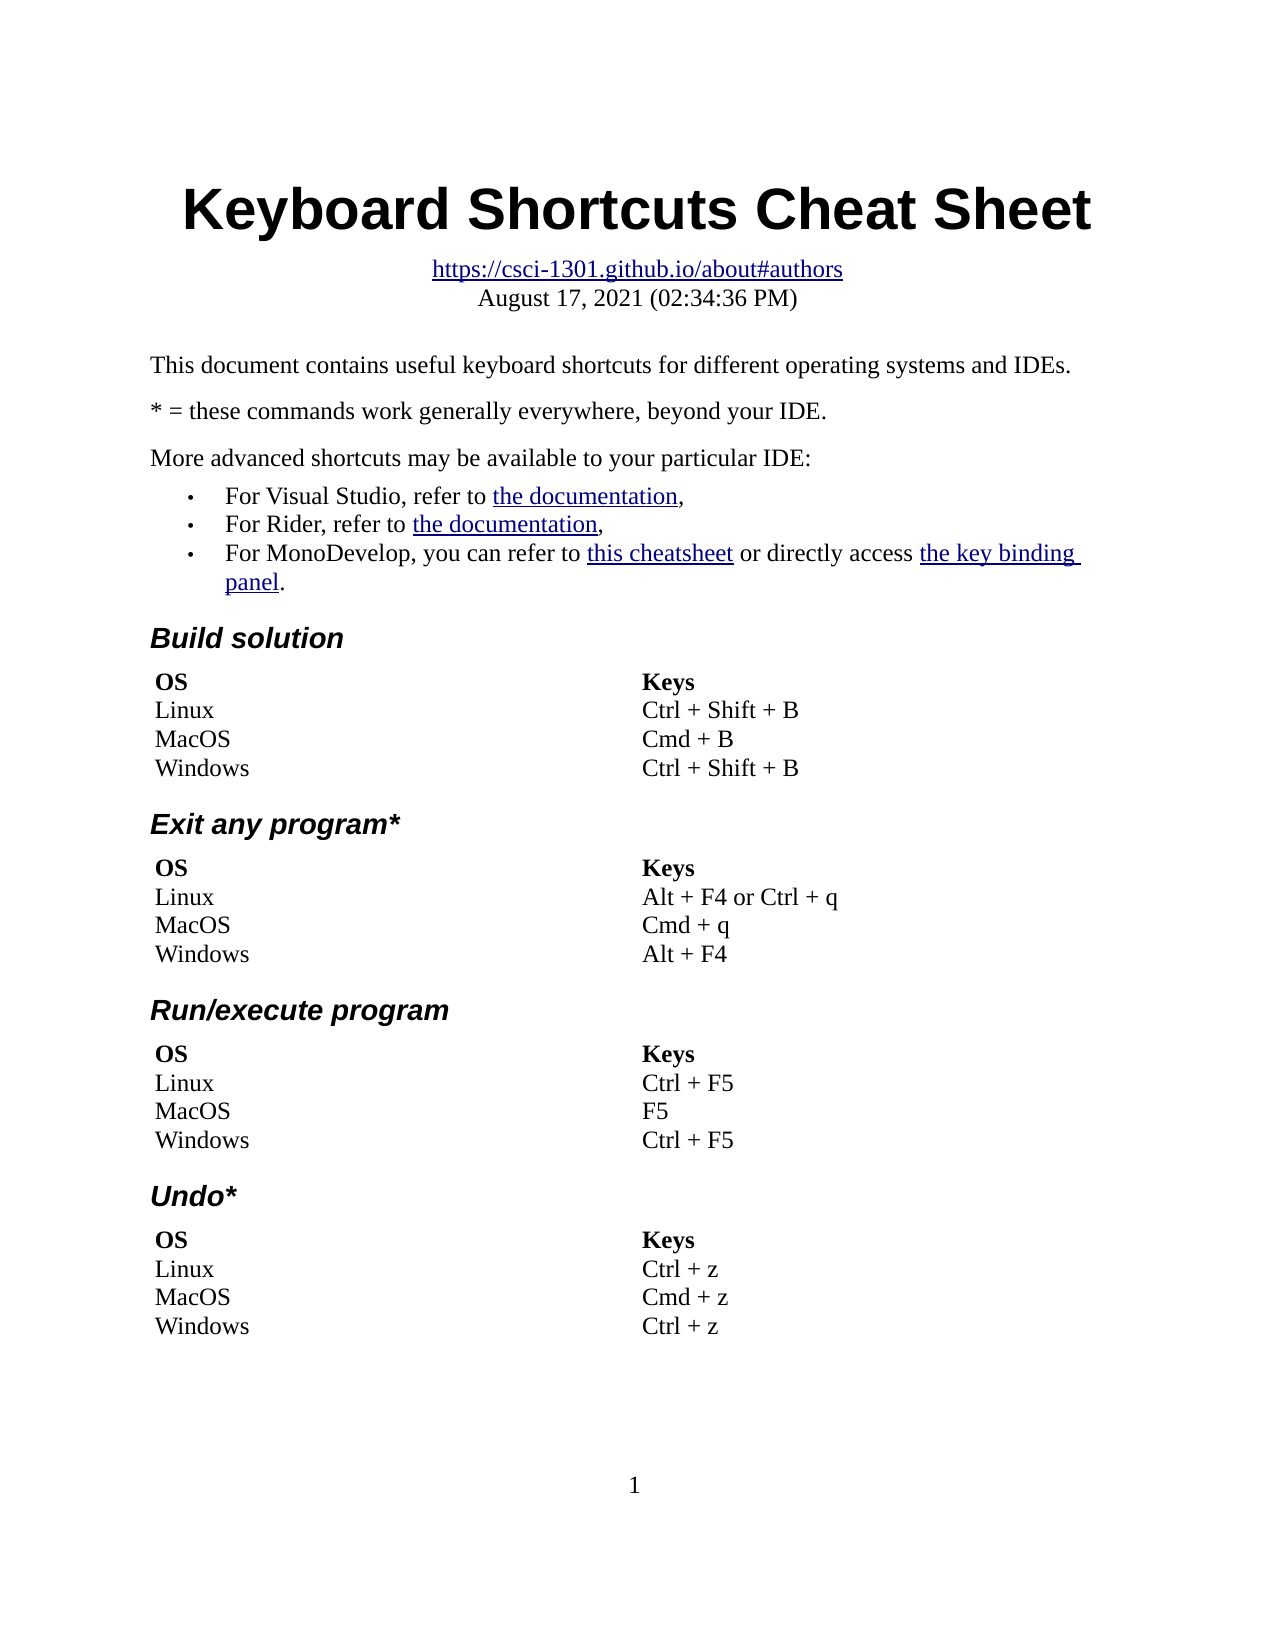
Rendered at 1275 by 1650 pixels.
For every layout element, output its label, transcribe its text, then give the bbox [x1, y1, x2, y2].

table_cell MacOS [150, 724, 637, 753]
table_cell Alt + F4 or Ctrl + q [638, 882, 1125, 910]
text More advanced shortcuts may be available to your particular IDE: [150, 443, 1125, 472]
table_cell Windows [150, 1125, 637, 1154]
table_header OS [150, 853, 637, 882]
table_header Keys [638, 667, 1125, 696]
text https://csci-1301.github.io/about#authors [150, 254, 1125, 283]
table_header Keys [638, 1225, 1125, 1254]
table_header OS [150, 1039, 637, 1068]
list For Visual Studio, refer to the documentation, [187, 481, 1125, 509]
table_cell Windows [150, 1311, 637, 1340]
table_cell MacOS [150, 1283, 637, 1311]
table_cell F5 [638, 1096, 1125, 1125]
table_cell Windows [150, 939, 637, 968]
table_header OS [150, 667, 637, 696]
table_cell Linux [150, 696, 637, 724]
table_cell Ctrl + F5 [638, 1125, 1125, 1154]
list For Rider, refer to the documentation, [187, 509, 1125, 538]
table_cell Linux [150, 882, 637, 910]
table_cell Linux [150, 1254, 637, 1282]
subtitle Run/execute program [150, 993, 1125, 1026]
table_cell Windows [150, 753, 637, 782]
table_cell Cmd + q [638, 910, 1125, 939]
table_header Keys [638, 853, 1125, 882]
table_cell Ctrl + Shift + B [638, 696, 1125, 724]
subtitle Exit any program* [150, 807, 1125, 840]
table_cell Alt + F4 [638, 939, 1125, 968]
table_cell Ctrl + F5 [638, 1068, 1125, 1096]
table_cell Cmd + B [638, 724, 1125, 753]
text * = these commands work generally everywhere, beyond your IDE. [150, 396, 1125, 425]
table_header Keys [638, 1039, 1125, 1068]
table_cell Ctrl + Shift + B [638, 753, 1125, 782]
text This document contains useful keyboard shortcuts for different operating systems and IDEs. [150, 350, 1125, 378]
table_cell MacOS [150, 910, 637, 939]
title Keyboard Shortcuts Cheat Sheet [150, 175, 1125, 242]
subtitle Undo* [150, 1179, 1125, 1212]
subtitle Build solution [150, 621, 1125, 654]
table_cell Linux [150, 1068, 637, 1096]
table_cell MacOS [150, 1096, 637, 1125]
table_cell Cmd + z [638, 1283, 1125, 1311]
text August 17, 2021 (02:34:36 PM) [150, 283, 1125, 312]
table_cell Ctrl + z [638, 1311, 1125, 1340]
table_cell Ctrl + z [638, 1254, 1125, 1282]
list For MonoDevelop, you can refer to this cheatsheet or directly access the key binding panel. [187, 538, 1125, 596]
table_header OS [150, 1225, 637, 1254]
